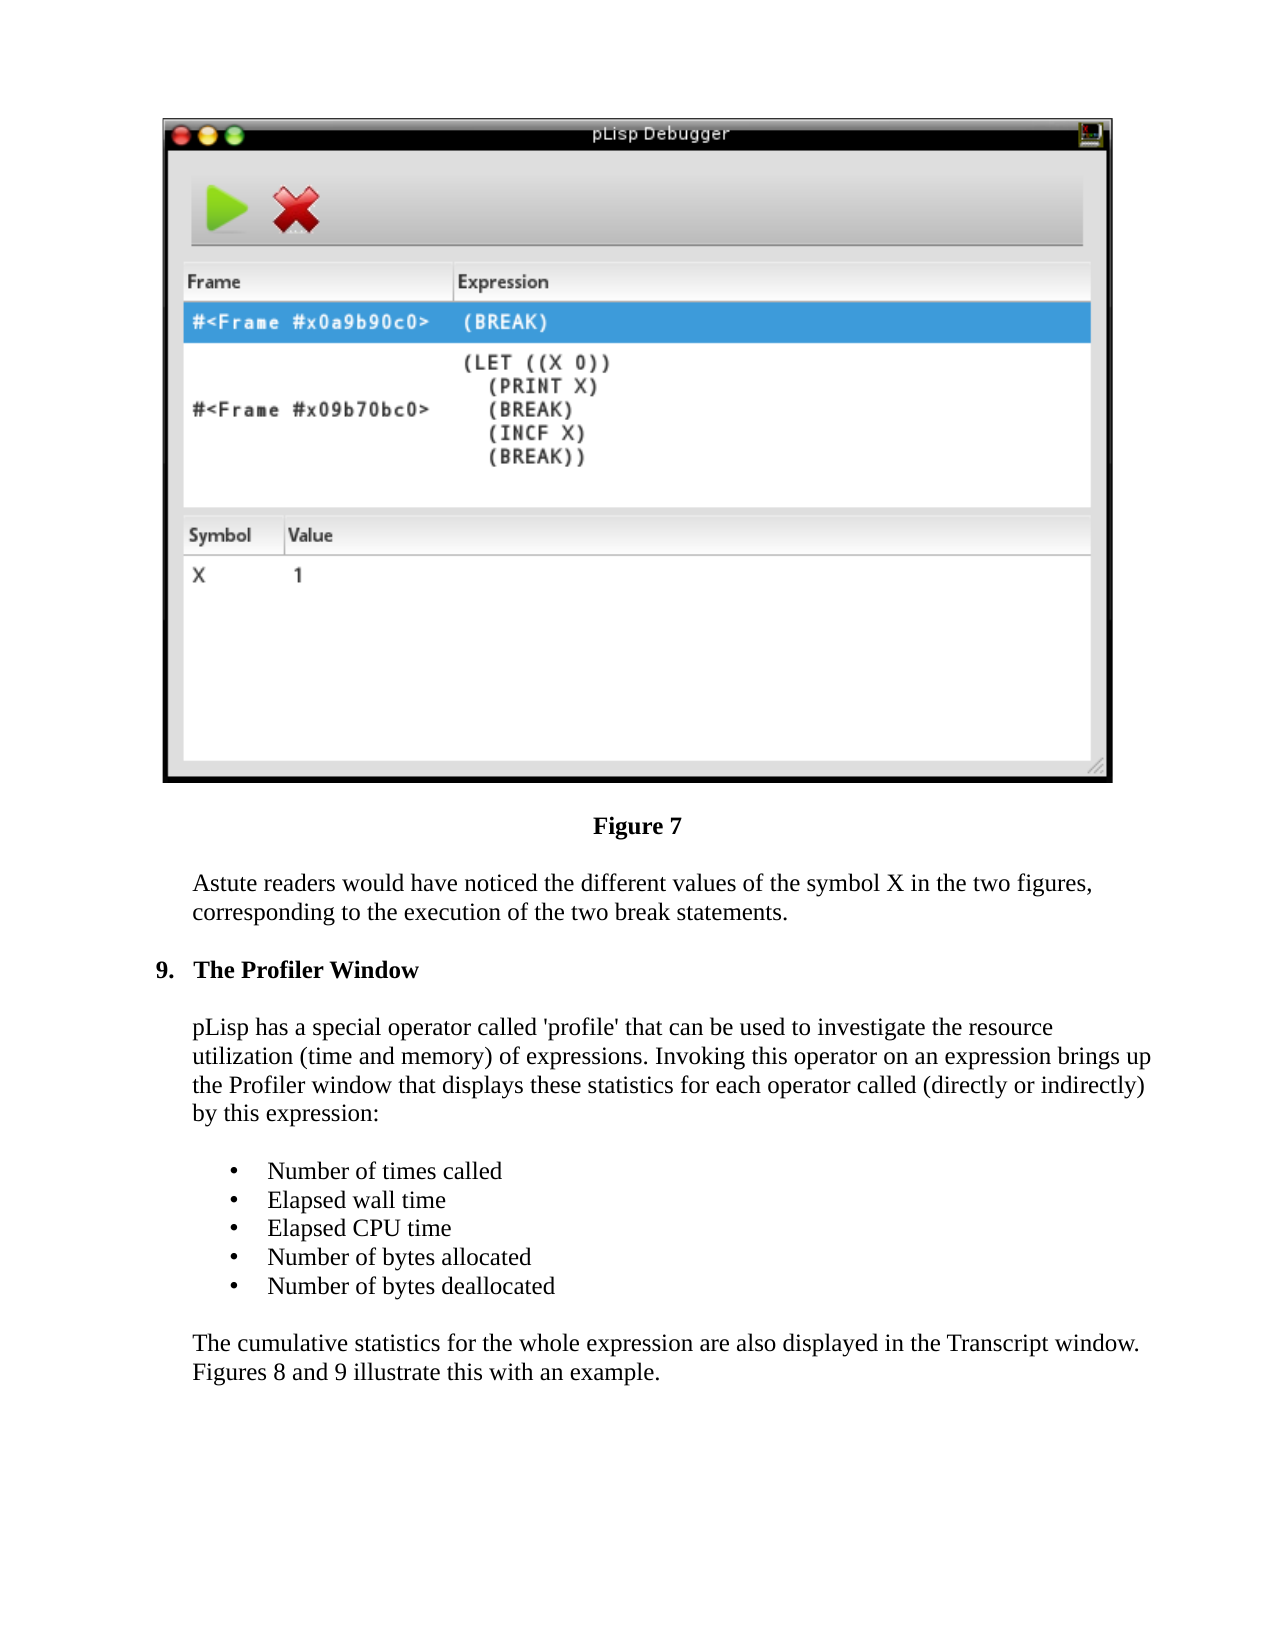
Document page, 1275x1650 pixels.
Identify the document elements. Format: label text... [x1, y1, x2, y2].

list Number of bytes allocated [229, 1242, 1157, 1271]
text Astute readers would have noticed the different values of the symbol X in the two figures, corresponding to the execution of the two break statements. [118, 868, 1157, 926]
list Number of bytes deallocated [229, 1271, 1157, 1300]
list Elapsed CPU time [229, 1213, 1157, 1242]
picture [162, 118, 1113, 783]
text pLisp has a special operator called 'profile' that can be used to investigate the resource utilization (time and memory) of expressions. Invoking this operator on an expression brings up the Profiler window that displays these statistics for each operator called (directly or indirectly) by this expression: [118, 1012, 1157, 1127]
list Elapsed wall time [229, 1185, 1157, 1213]
text The cumulative statistics for the whole expression are also displayed in the Transcript window. Figures 8 and 9 illustrate this with an example. [118, 1328, 1157, 1386]
list The Profiler Window [156, 955, 1157, 983]
text Figure 7 [118, 811, 1157, 840]
list Number of times called [229, 1156, 1157, 1185]
